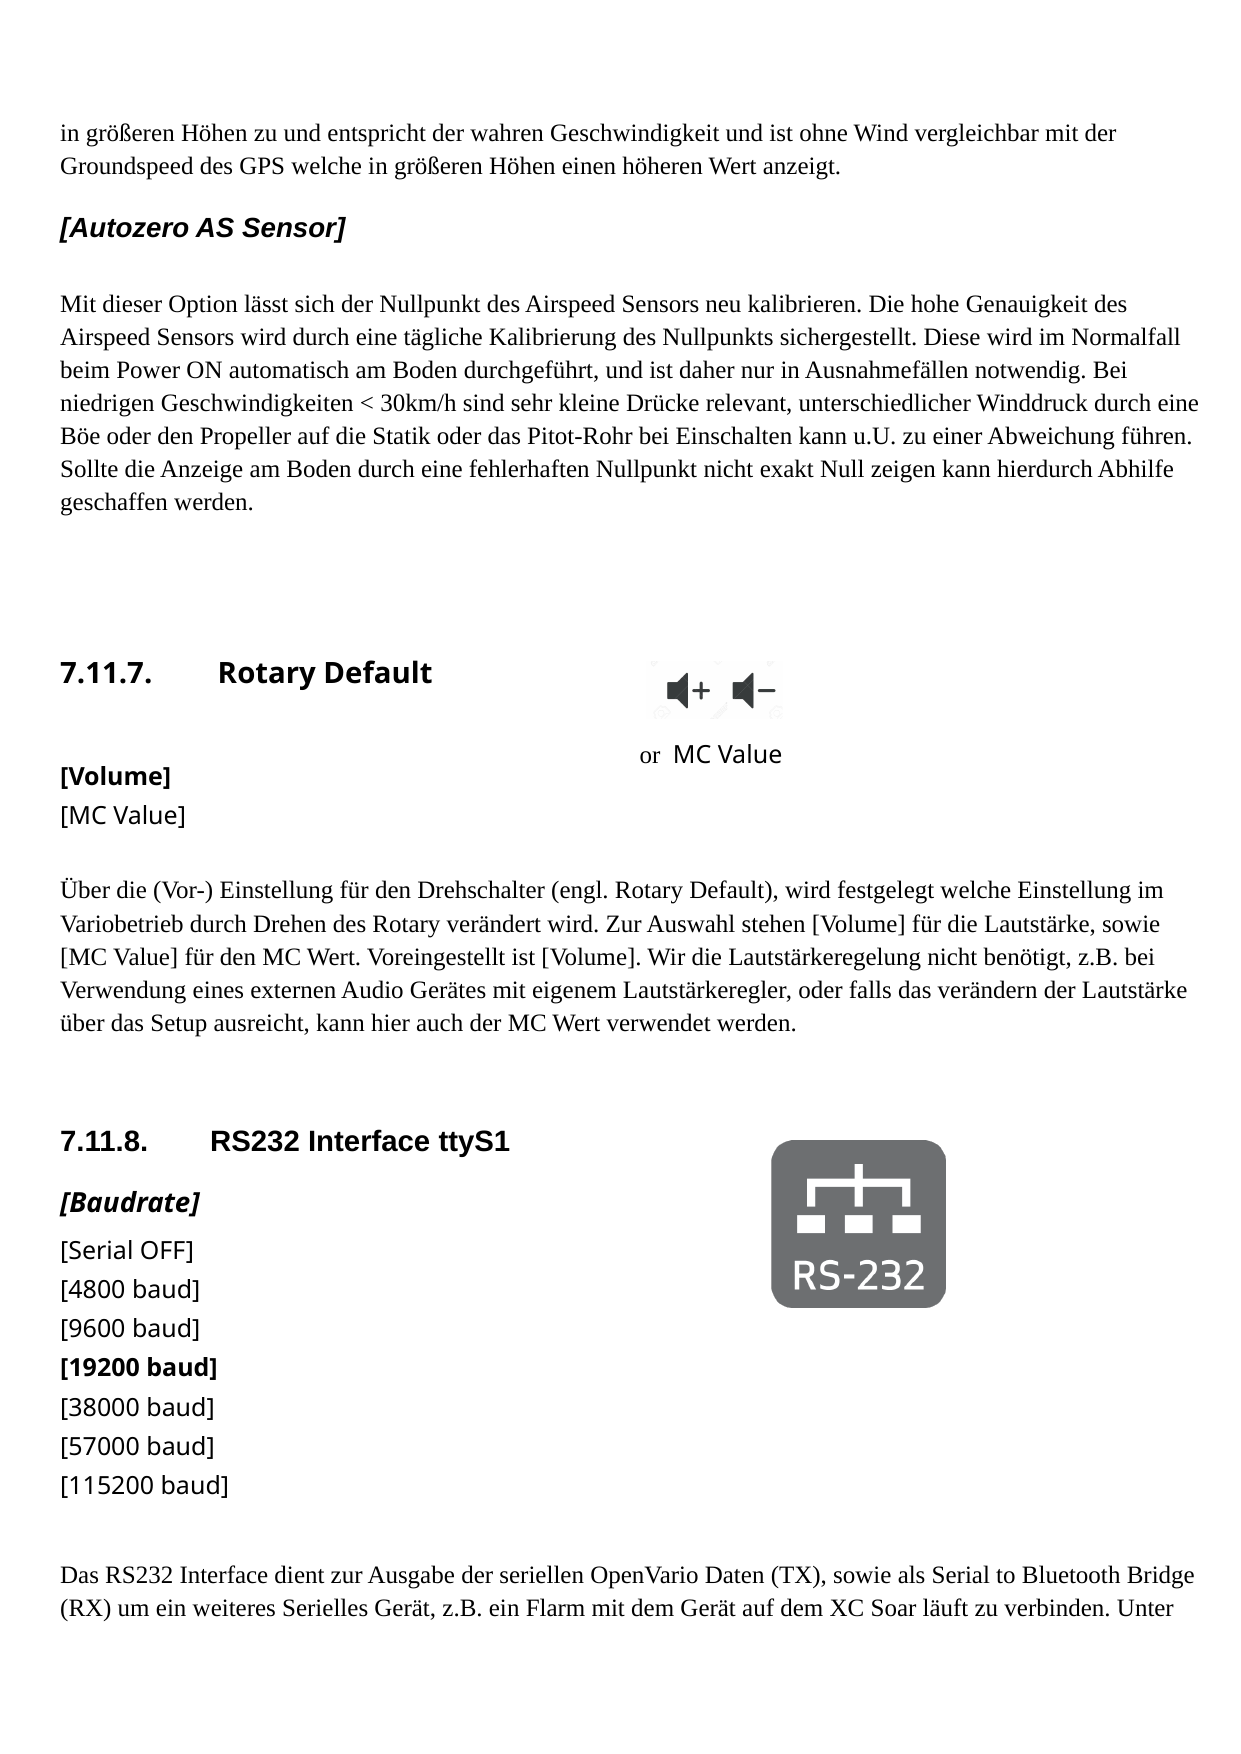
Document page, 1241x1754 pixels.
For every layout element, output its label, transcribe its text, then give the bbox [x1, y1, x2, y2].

text [115200 baud] [60, 1468, 1207, 1502]
subtitle [Baudrate] [60, 1182, 765, 1220]
text [Volume] [60, 758, 1207, 792]
text [19200 baud] [60, 1350, 1207, 1384]
text [4800 baud] [60, 1272, 765, 1306]
text [57000 baud] [60, 1428, 1207, 1462]
text [952, 1233, 1207, 1267]
picture [646, 661, 783, 719]
text [38000 baud] [60, 1389, 1207, 1423]
text [952, 1272, 1207, 1306]
text Mit dieser Option lässt sich der Nullpunkt des Airspeed Sensors neu kalibrieren. Die hohe Genauigkeit des Airspeed Sensors wird durch eine tägliche Kalibrierung des Nullpunkts sichergestellt. Diese wird im Normalfall beim Power ON automatisch am Boden durchgeführt, und ist daher nur in Ausnahmefällen notwendig. Bei niedrigen Geschwindigkeiten < 30km/h sind sehr kleine Drücke relevant, unterschiedlicher Winddruck durch eine Böe oder den Propeller auf die Statik oder das Pitot-Rohr bei Einschalten kann u.U. zu einer Abweichung führen. Sollte die Anzeige am Boden durch eine fehlerhaften Nullpunkt nicht exakt Null zeigen kann hierdurch Abhilfe geschaffen werden. [60, 289, 1207, 516]
text in größeren Höhen zu und entspricht der wahren Geschwindigkeit und ist ohne Wind vergleichbar mit der Groundspeed des GPS welche in größeren Höhen einen höheren Wert anzeigt. [60, 118, 1207, 180]
text [9600 baud] [60, 1311, 1207, 1345]
subtitle RS232 Interface ttyS1 [60, 1124, 1207, 1157]
subtitle Rotary Default [60, 652, 1207, 692]
text [Serial OFF] [60, 1233, 765, 1267]
subtitle [952, 1182, 1207, 1220]
text Das RS232 Interface dient zur Ausgabe der seriellen OpenVario Daten (TX), sowie als Serial to Bluetooth Bridge (RX) um ein weiteres Serielles Gerät, z.B. ein Flarm mit dem Gerät auf dem XC Soar läuft zu verbinden. Unter [60, 1561, 1207, 1622]
picture [765, 1140, 952, 1308]
subtitle [Autozero AS Sensor] [60, 211, 1207, 243]
text Über die (Vor-) Einstellung für den Drehschalter (engl. Rotary Default), wird festgelegt welche Einstellung im Variobetrieb durch Drehen des Rotary verändert wird. Zur Auswahl stehen [Volume] für die Lautstärke, sowie [MC Value] für den MC Wert. Voreingestellt ist [Volume]. Wir die Lautstärkeregelung nicht benötigt, z.B. bei Verwendung eines externen Audio Gerätes mit eigenem Lautstärkeregler, oder falls das verändern der Lautstärke über das Setup ausreicht, kann hier auch der MC Wert verwendet werden. [60, 876, 1207, 1036]
text [MC Value] [60, 797, 1207, 831]
